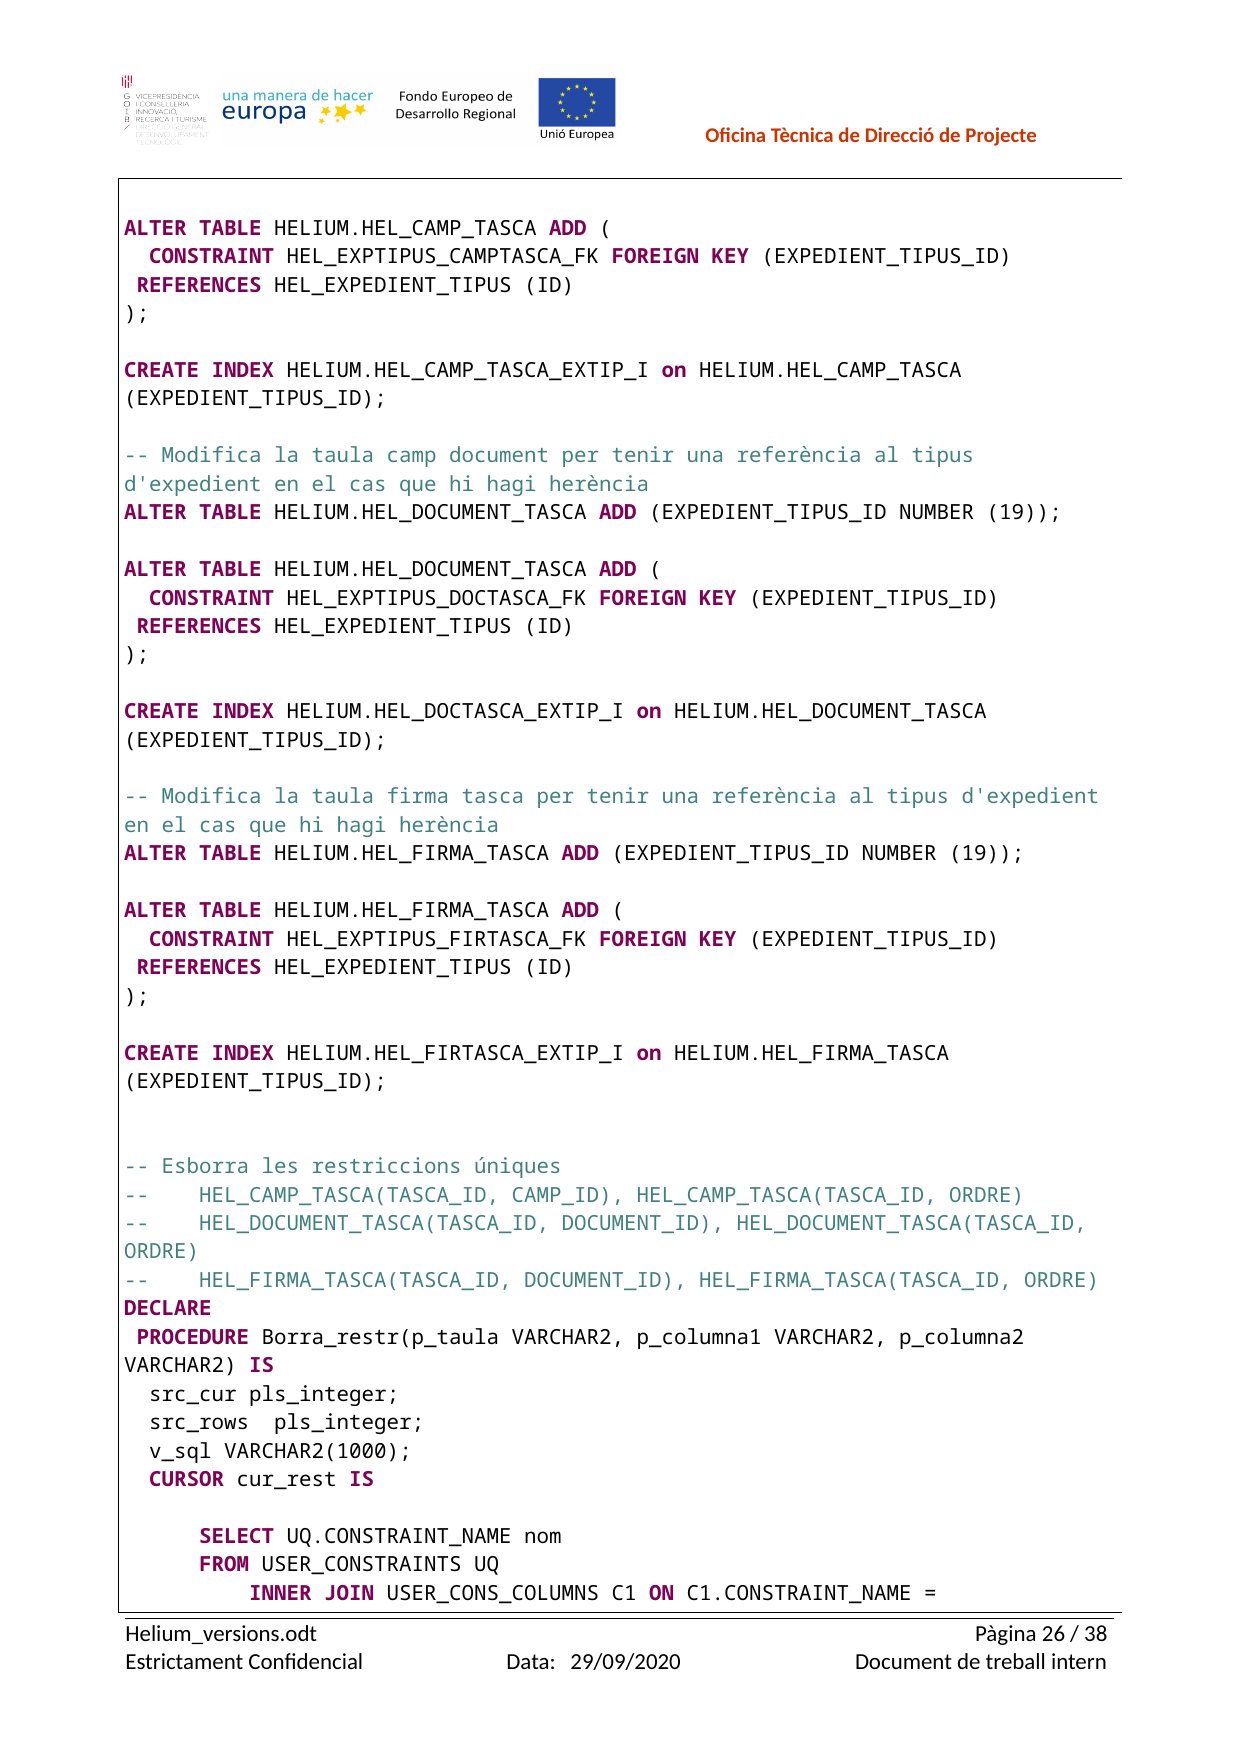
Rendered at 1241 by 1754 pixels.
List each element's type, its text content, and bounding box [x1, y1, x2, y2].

table_header ALTER TABLE HELIUM.HEL_CAMP_TASCA ADD ( CONSTRAINT HEL_EXPTIPUS_CAMPTASCA_FK FOREIGN KEY (EXPEDIENT_TIPUS_ID) REFERENCES HEL_EXPEDIENT_TIPUS (ID) ); CREATE INDEX HELIUM.HEL_CAMP_TASCA_EXTIP_I on HELIUM.HEL_CAMP_TASCA (EXPEDIENT_TIPUS_ID); -- Modifica la taula camp document per tenir una referència al tipus d'expedient en el cas que hi hagi herència ALTER TABLE HELIUM.HEL_DOCUMENT_TASCA ADD (EXPEDIENT_TIPUS_ID NUMBER (19)); ALTER TABLE HELIUM.HEL_DOCUMENT_TASCA ADD ( CONSTRAINT HEL_EXPTIPUS_DOCTASCA_FK FOREIGN KEY (EXPEDIENT_TIPUS_ID) REFERENCES HEL_EXPEDIENT_TIPUS (ID) ); CREATE INDEX HELIUM.HEL_DOCTASCA_EXTIP_I on HELIUM.HEL_DOCUMENT_TASCA (EXPEDIENT_TIPUS_ID); -- Modifica la taula firma tasca per tenir una referència al tipus d'expedient en el cas que hi hagi herència ALTER TABLE HELIUM.HEL_FIRMA_TASCA ADD (EXPEDIENT_TIPUS_ID NUMBER (19)); ALTER TABLE HELIUM.HEL_FIRMA_TASCA ADD ( CONSTRAINT HEL_EXPTIPUS_FIRTASCA_FK FOREIGN KEY (EXPEDIENT_TIPUS_ID) REFERENCES HEL_EXPEDIENT_TIPUS (ID) ); CREATE INDEX HELIUM.HEL_FIRTASCA_EXTIP_I on HELIUM.HEL_FIRMA_TASCA (EXPEDIENT_TIPUS_ID); -- Esborra les restriccions úniques -- HEL_CAMP_TASCA(TASCA_ID, CAMP_ID), HEL_CAMP_TASCA(TASCA_ID, ORDRE) -- HEL_DOCUMENT_TASCA(TASCA_ID, DOCUMENT_ID), HEL_DOCUMENT_TASCA(TASCA_ID, ORDRE) -- HEL_FIRMA_TASCA(TASCA_ID, DOCUMENT_ID), HEL_FIRMA_TASCA(TASCA_ID, ORDRE) DECLARE PROCEDURE Borra_restr(p_taula VARCHAR2, p_columna1 VARCHAR2, p_columna2 VARCHAR2) IS src_cur pls_integer; src_rows pls_integer; v_sql VARCHAR2(1000); CURSOR cur_rest IS SELECT UQ.CONSTRAINT_NAME nom FROM USER_CONSTRAINTS UQ INNER JOIN USER_CONS_COLUMNS C1 ON C1.CONSTRAINT_NAME = [119, 179, 1122, 1612]
picture [118, 73, 213, 147]
picture [219, 73, 621, 147]
